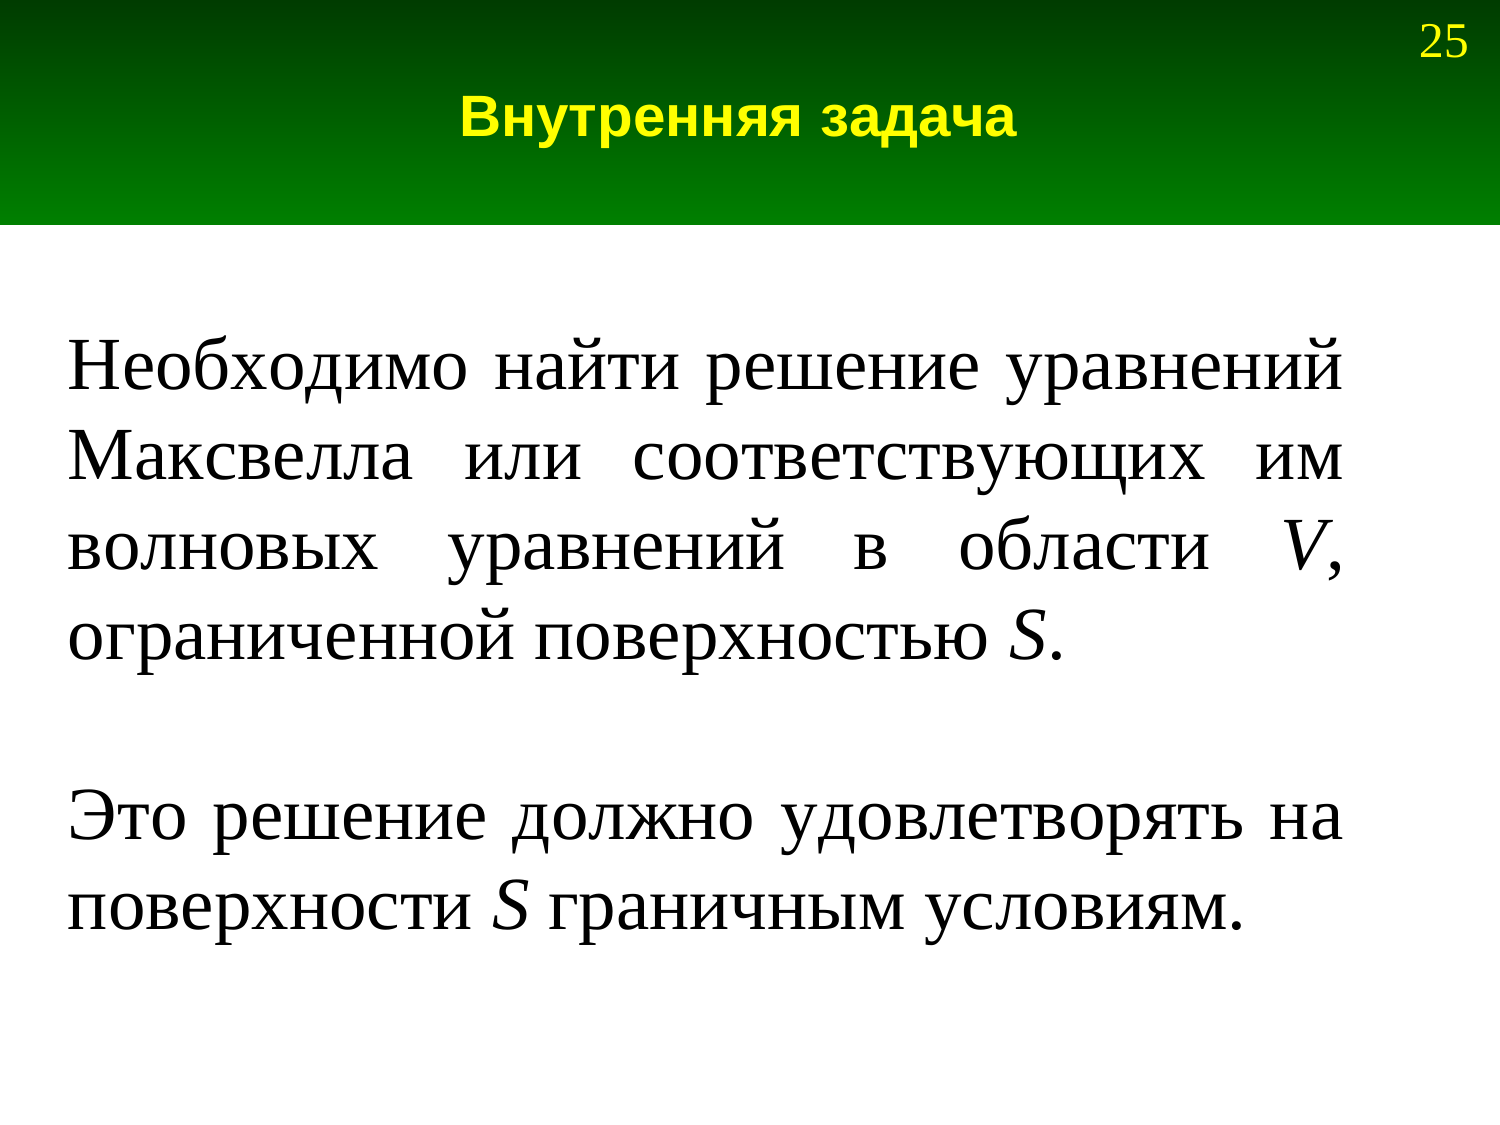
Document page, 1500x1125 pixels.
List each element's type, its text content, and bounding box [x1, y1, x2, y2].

text_box Необходимо найти решение уравнений Максвелла или соответствующих им волновых уравнений в области V, ограниченной поверхностью S. Это решение должно удовлетворять на поверхности S граничным условиям. [53, 307, 1447, 952]
title Внутренняя задача [88, 18, 1389, 207]
